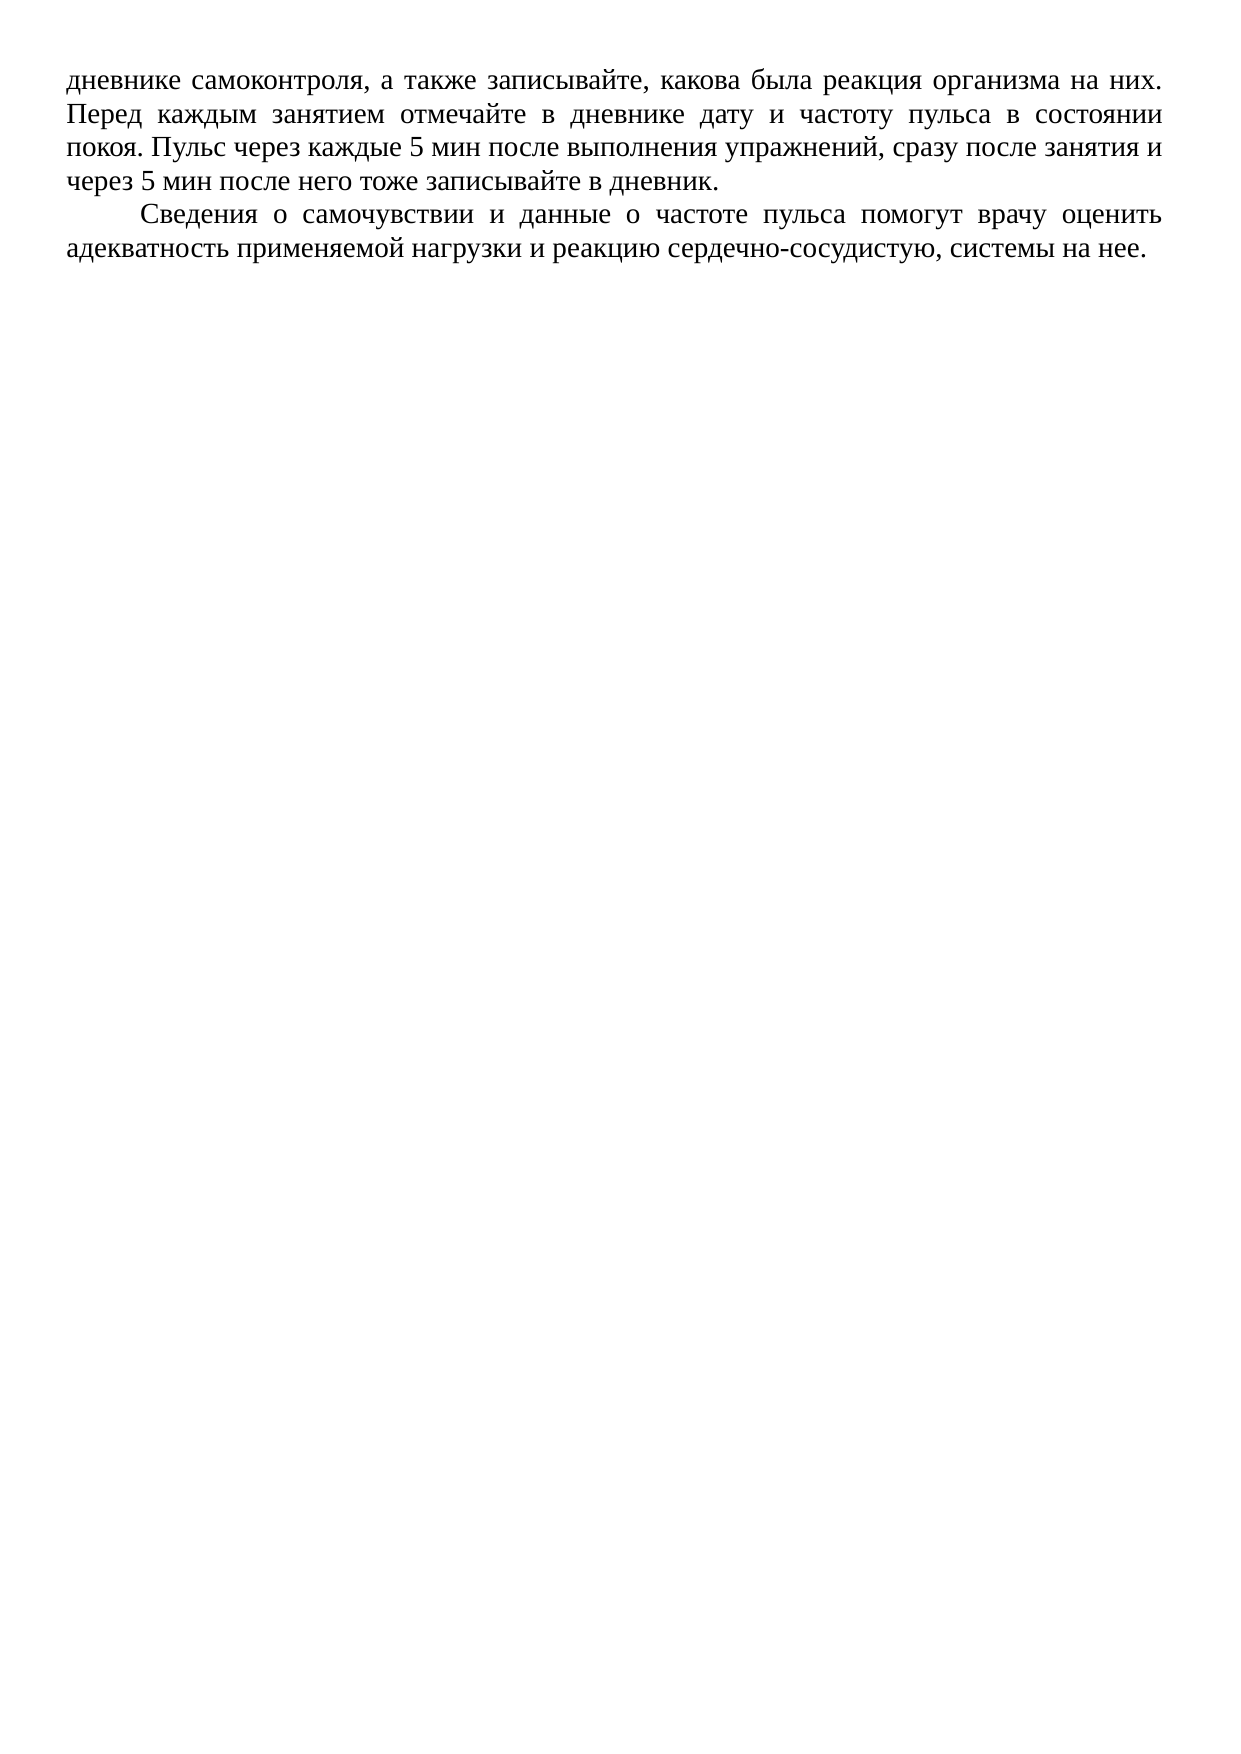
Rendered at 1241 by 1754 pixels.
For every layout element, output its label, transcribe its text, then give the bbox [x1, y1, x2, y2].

text дневнике самоконтроля, а также записывайте, какова была реакция организма на них. Перед каждым занятием отмечайте в дневнике дату и частоту пульса в состоянии покоя. Пульс через каждые 5 мин после выполнения упражнений, сразу после занятия и через 5 мин после него тоже записывайте в дневник. [66, 62, 1163, 197]
text Сведения о самочувствии и данные о частоте пульса помогут врачу оценить адекватность применяемой нагрузки и реакцию сердечно-сосудистую, системы на нее. [66, 197, 1163, 264]
